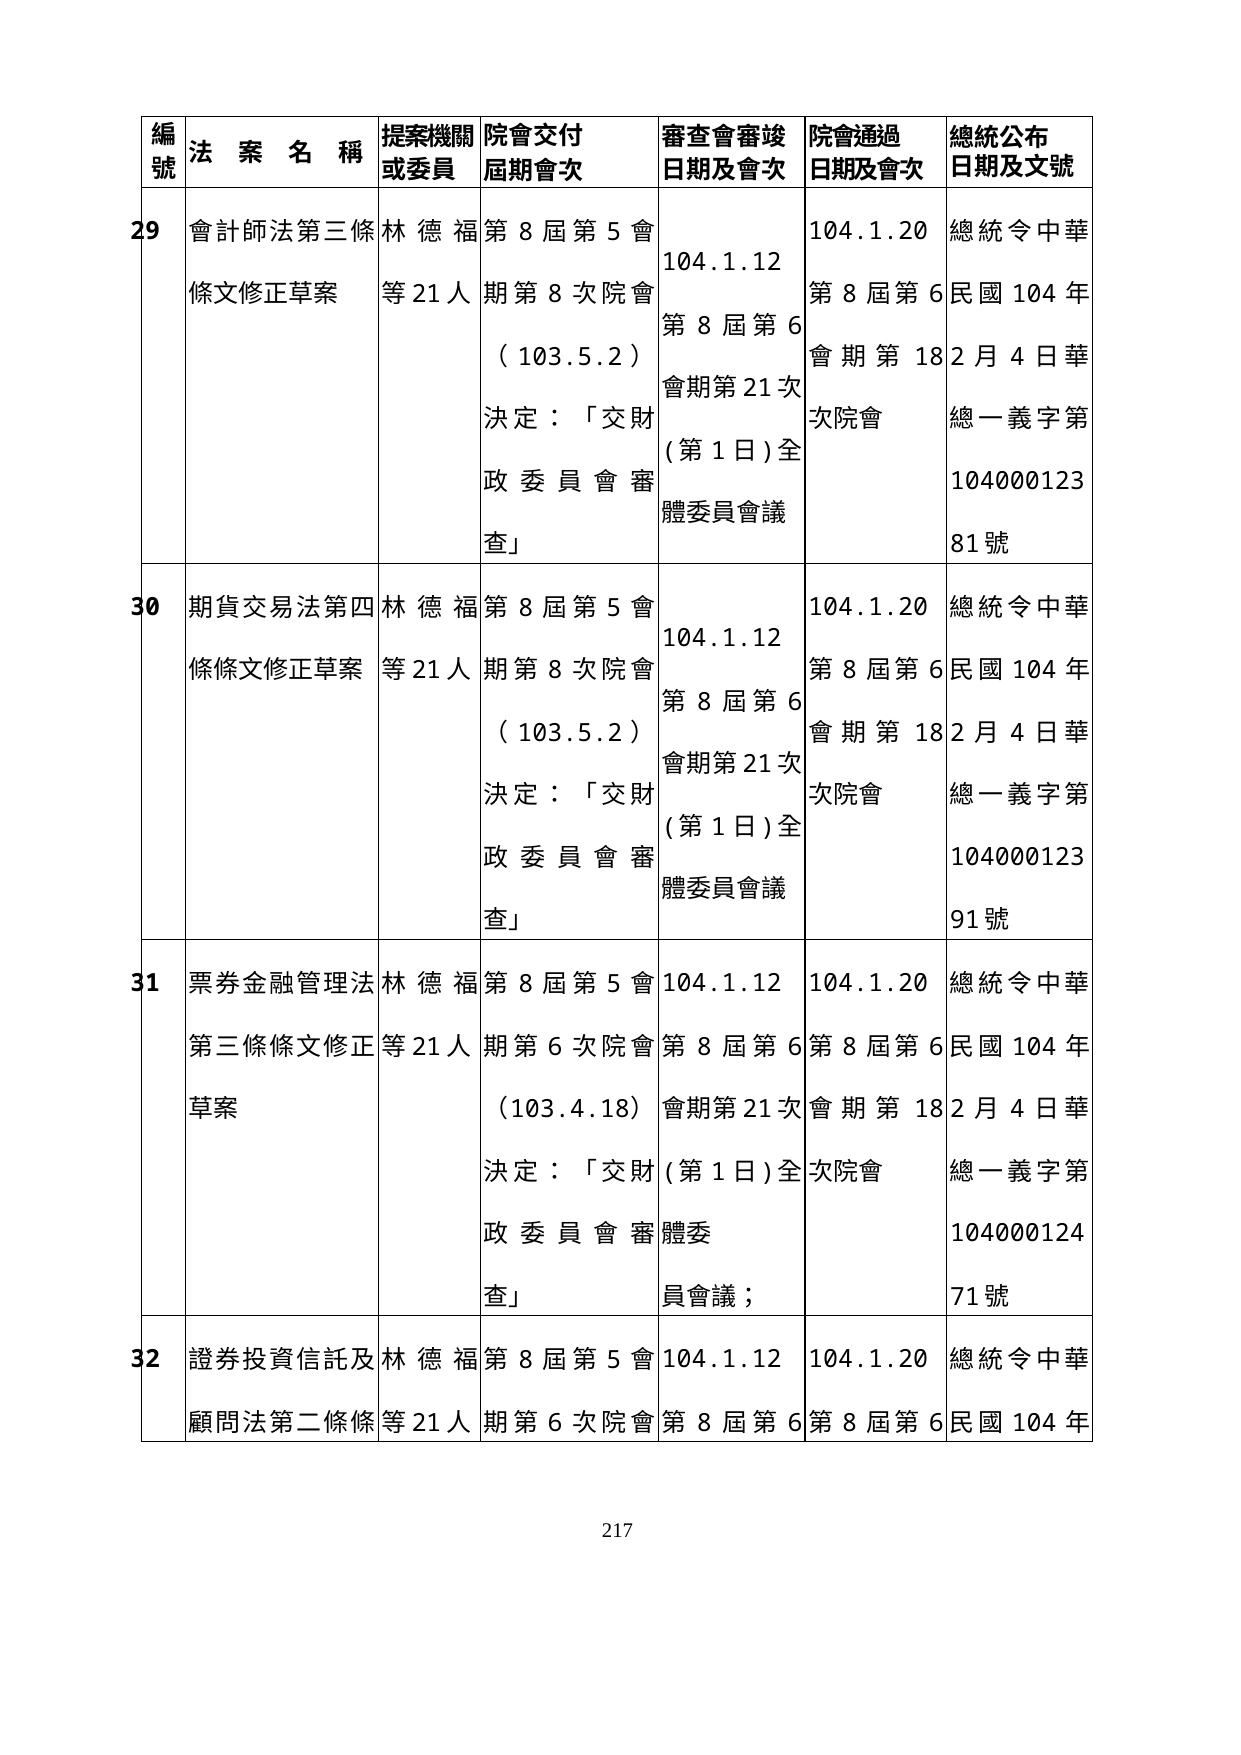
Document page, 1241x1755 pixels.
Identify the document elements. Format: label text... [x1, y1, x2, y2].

table_cell 104.1.20第8屆第6會期第18次院會 [806, 564, 946, 939]
table_cell 104.1.12第8屆第6會期第21次(第1日)全體委員會議 [659, 564, 804, 939]
table_cell 林德福等21人 [379, 940, 480, 1315]
table_header 審查會審竣 日期及會次 [659, 117, 804, 187]
table_cell 104.1.20第8屆第6會期第18次院會 [806, 188, 946, 563]
table_cell 總統令中華民國104年 [947, 1316, 1092, 1441]
table_header 提案機關 或委員 [379, 117, 480, 187]
table_header 法 案 名 稱 [186, 117, 378, 187]
table_cell 林德福等21人 [379, 188, 480, 563]
table_cell 第8屆第5會期第8次院會（103.5.2）決定：「交財政委員會審查」 [481, 564, 658, 939]
table_cell 證券投資信託及顧問法第二條條 [186, 1316, 378, 1441]
table_cell 104.1.12第8屆第6會期第21次(第1日)全體委 員會議； [659, 940, 804, 1315]
table_cell 104.1.12第8屆第6 [659, 1316, 804, 1441]
table_cell 總統令中華民國104年2月4日華總一義字第10400012391號 [947, 564, 1092, 939]
table_cell 第8屆第5會期第6次院會 [481, 1316, 658, 1441]
table_cell 期貨交易法第四條條文修正草案 [186, 564, 378, 939]
table_header 編號 [142, 117, 185, 187]
table_cell [142, 1316, 185, 1441]
table_cell 林德福等21人 [379, 564, 480, 939]
table_cell 104.1.20第8屆第6會期第18次院會 [806, 940, 946, 1315]
table_cell 總統令中華民國104年2月4日華總一義字第10400012381號 [947, 188, 1092, 563]
table_cell [142, 940, 185, 1315]
table_cell [142, 188, 185, 563]
table_cell 票券金融管理法第三條條文修正草案 [186, 940, 378, 1315]
table_cell [142, 564, 185, 939]
table_cell 林德福等21人 [379, 1316, 480, 1441]
table_header 院會交付 屆期會次 [481, 117, 658, 187]
table_header 總統公布 日期及文號 [947, 117, 1092, 187]
table_header 院會通過 日期及會次 [806, 117, 946, 187]
table_cell 104.1.12第8屆第6會期第21次(第1日)全體委員會議 [659, 188, 804, 563]
table_cell 第8屆第5會期第6次院會（103.4.18）決定：「交財政委員會審查」 [481, 940, 658, 1315]
table_cell 104.1.20第8屆第6 [806, 1316, 946, 1441]
table_cell 第8屆第5會期第8次院會（103.5.2）決定：「交財政委員會審查」 [481, 188, 658, 563]
table_cell 總統令中華民國104年2月4日華總一義字第10400012471號 [947, 940, 1092, 1315]
table_cell 會計師法第三條條文修正草案 [186, 188, 378, 563]
